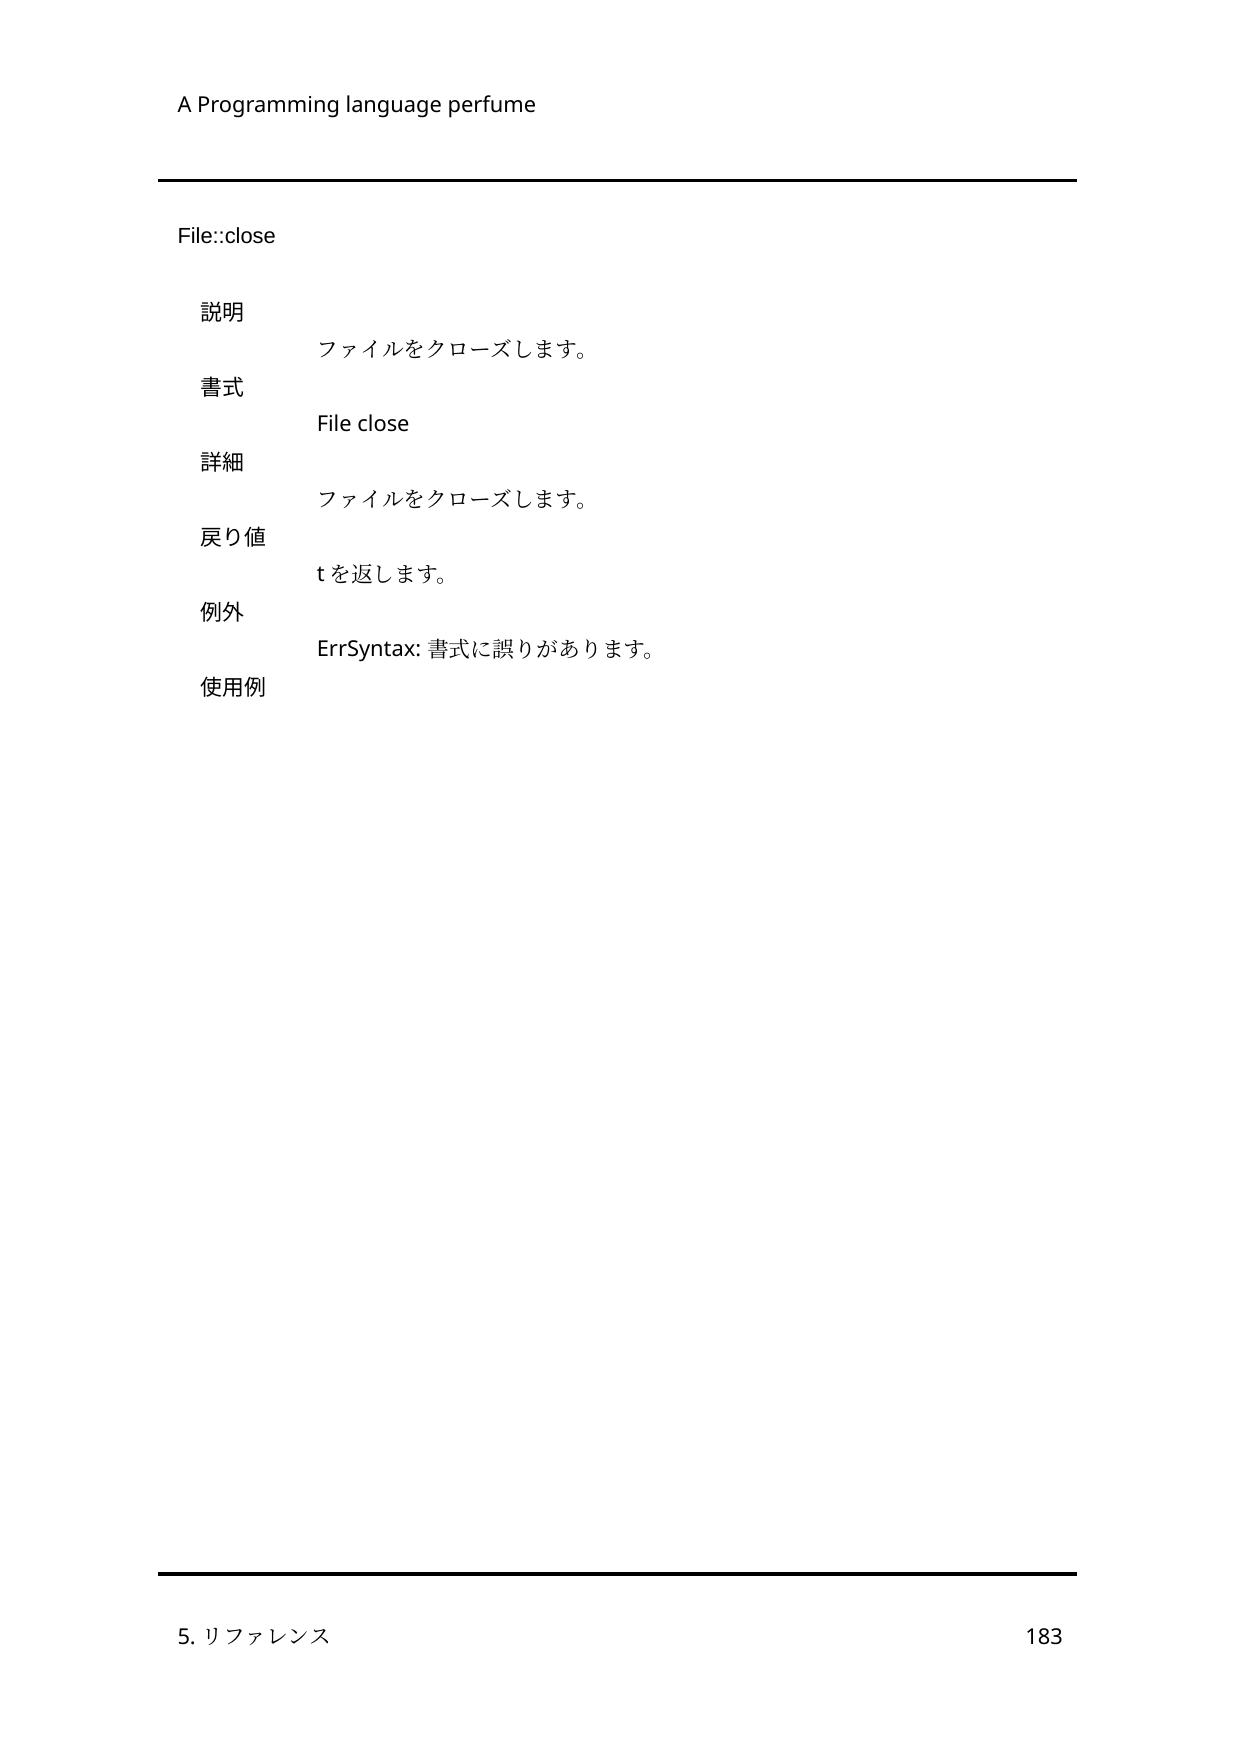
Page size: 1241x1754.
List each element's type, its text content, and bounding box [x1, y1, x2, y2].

table_cell [317, 667, 1063, 742]
table_cell 戻り値 [200, 517, 317, 592]
table_cell tを返します。 [317, 517, 1063, 592]
table_header ファイルをクローズします。 [317, 292, 1063, 367]
table_cell 使用例 [200, 667, 317, 742]
table_cell 例外 [200, 592, 317, 667]
table_cell ErrSyntax: 書式に誤りがあります。 [317, 592, 1063, 667]
subtitle File::close [177, 217, 1063, 254]
table_cell ファイルをクローズします。 [317, 442, 1063, 517]
table_header 説明 [200, 292, 317, 367]
table_cell 詳細 [200, 442, 317, 517]
table_cell 書式 [200, 367, 317, 442]
table_cell File close [317, 367, 1063, 442]
